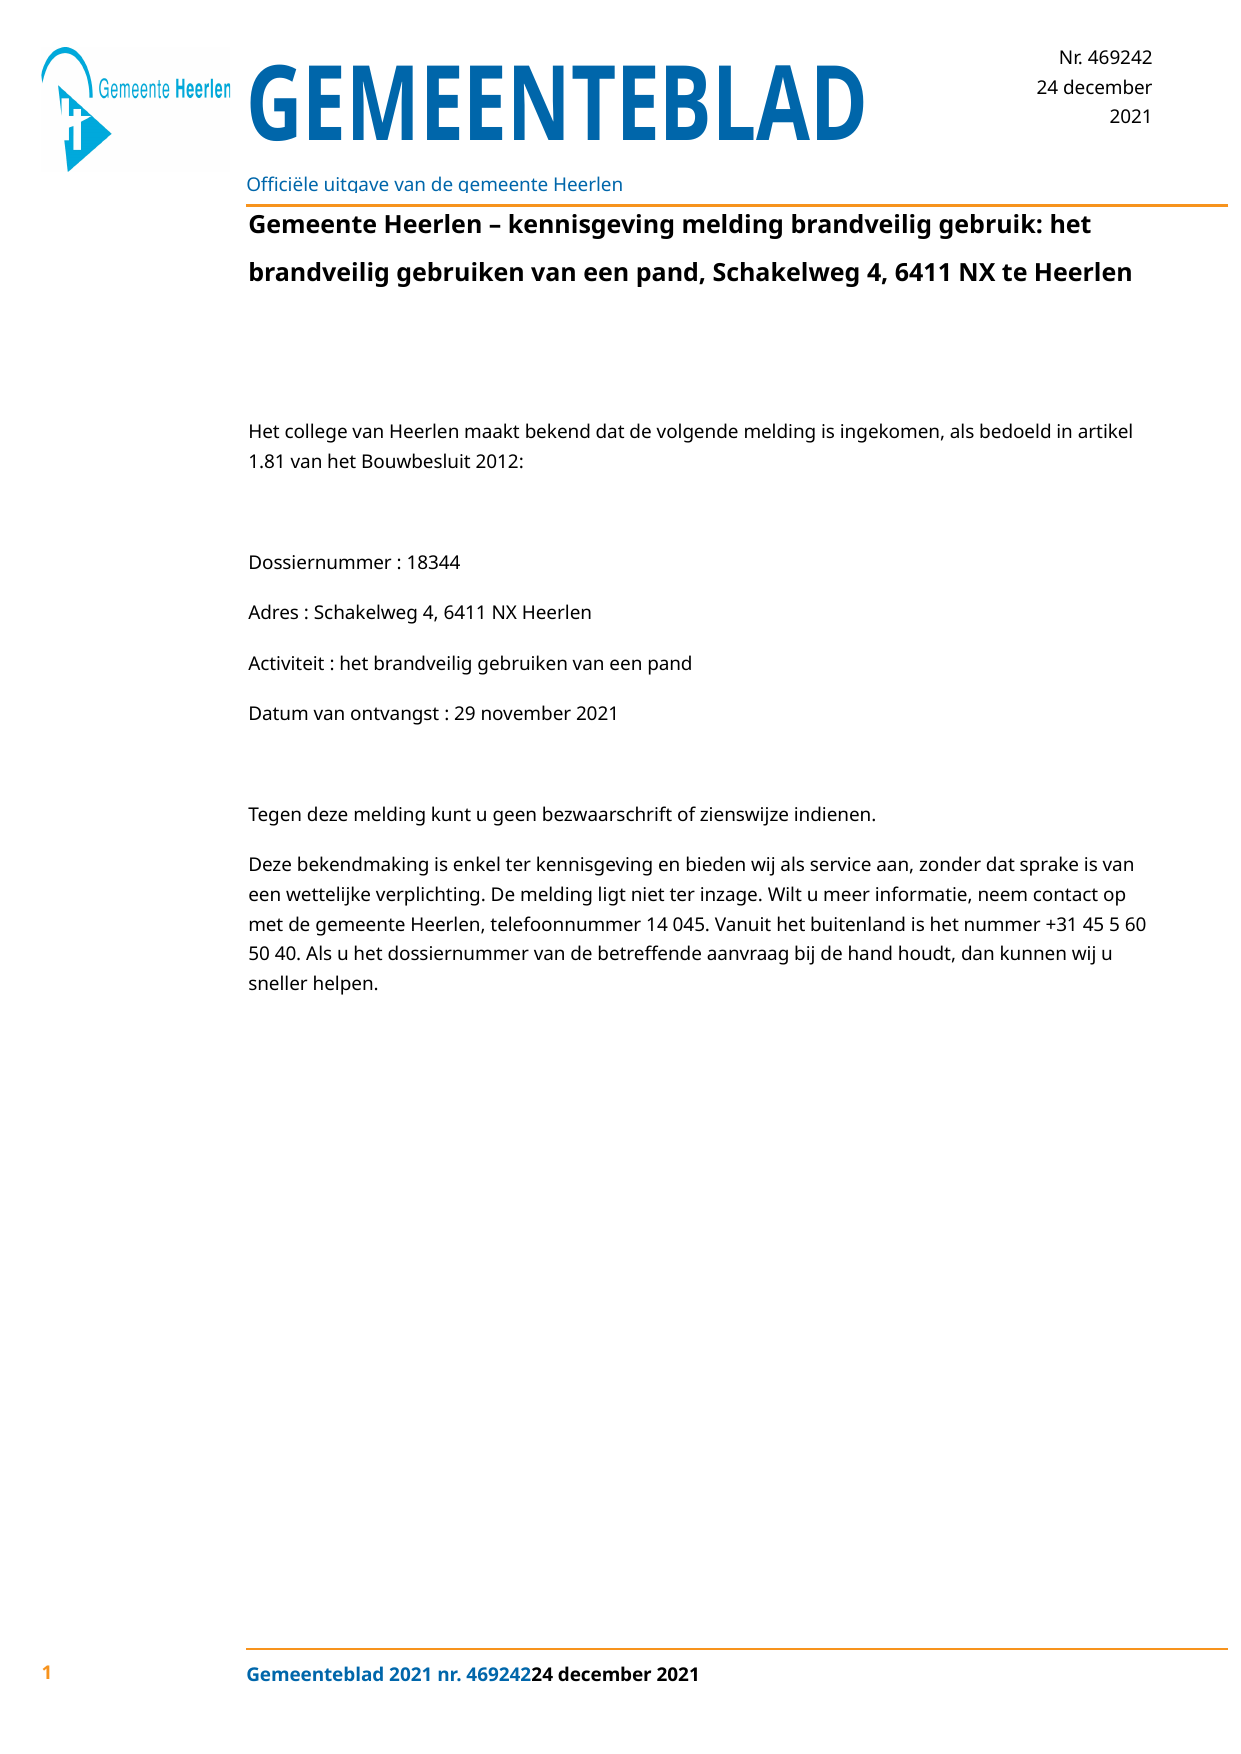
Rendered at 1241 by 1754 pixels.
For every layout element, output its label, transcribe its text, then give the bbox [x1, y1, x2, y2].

text Tegen deze melding kunt u geen bezwaarschrift of zienswijze indienen. [248, 801, 1152, 827]
text Deze bekendmaking is enkel ter kennisgeving en bieden wij als service aan, zonder dat sprake is van een wettelijke verplichting. De melding ligt niet ter inzage. Wilt u meer informatie, neem contact op met de gemeente Heerlen, telefoonnummer 14 045. Vanuit het buitenland is het nummer +31 45 5 60 50 40. Als u het dossiernummer van de betreffende aanvraag bij de hand houdt, dan kunnen wij u sneller helpen. [248, 852, 1152, 996]
picture [41, 47, 231, 172]
text Activiteit : het brandveilig gebruiken van een pand [248, 650, 1152, 676]
text Datum van ontvangst : 29 november 2021 [248, 700, 1152, 726]
text Adres : Schakelweg 4, 6411 NX Heerlen [248, 599, 1152, 625]
text Dossiernummer : 18344 [248, 549, 1152, 575]
picture [41, 47, 59, 70]
text Het college van Heerlen maakt bekend dat de volgende melding is ingekomen, als bedoeld in artikel 1.81 van het Bouwbesluit 2012: [248, 419, 1152, 474]
text Gemeente Heerlen – kennisgeving melding brandveilig gebruik: het brandveilig gebruiken van een pand, Schakelweg 4, 6411 NX te Heerlen [248, 207, 1152, 288]
